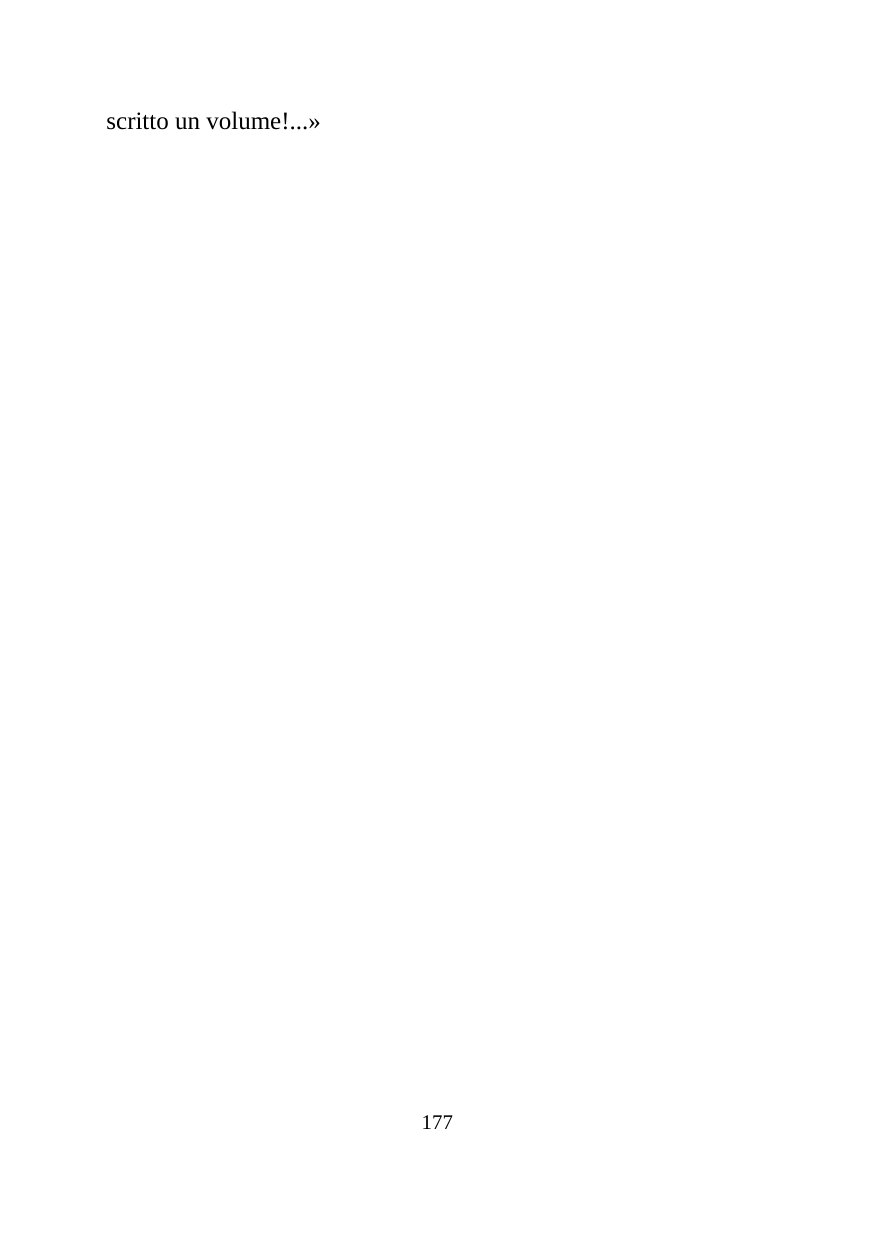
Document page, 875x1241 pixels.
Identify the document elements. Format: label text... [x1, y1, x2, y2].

text scritto un volume!...» [106, 106, 768, 135]
